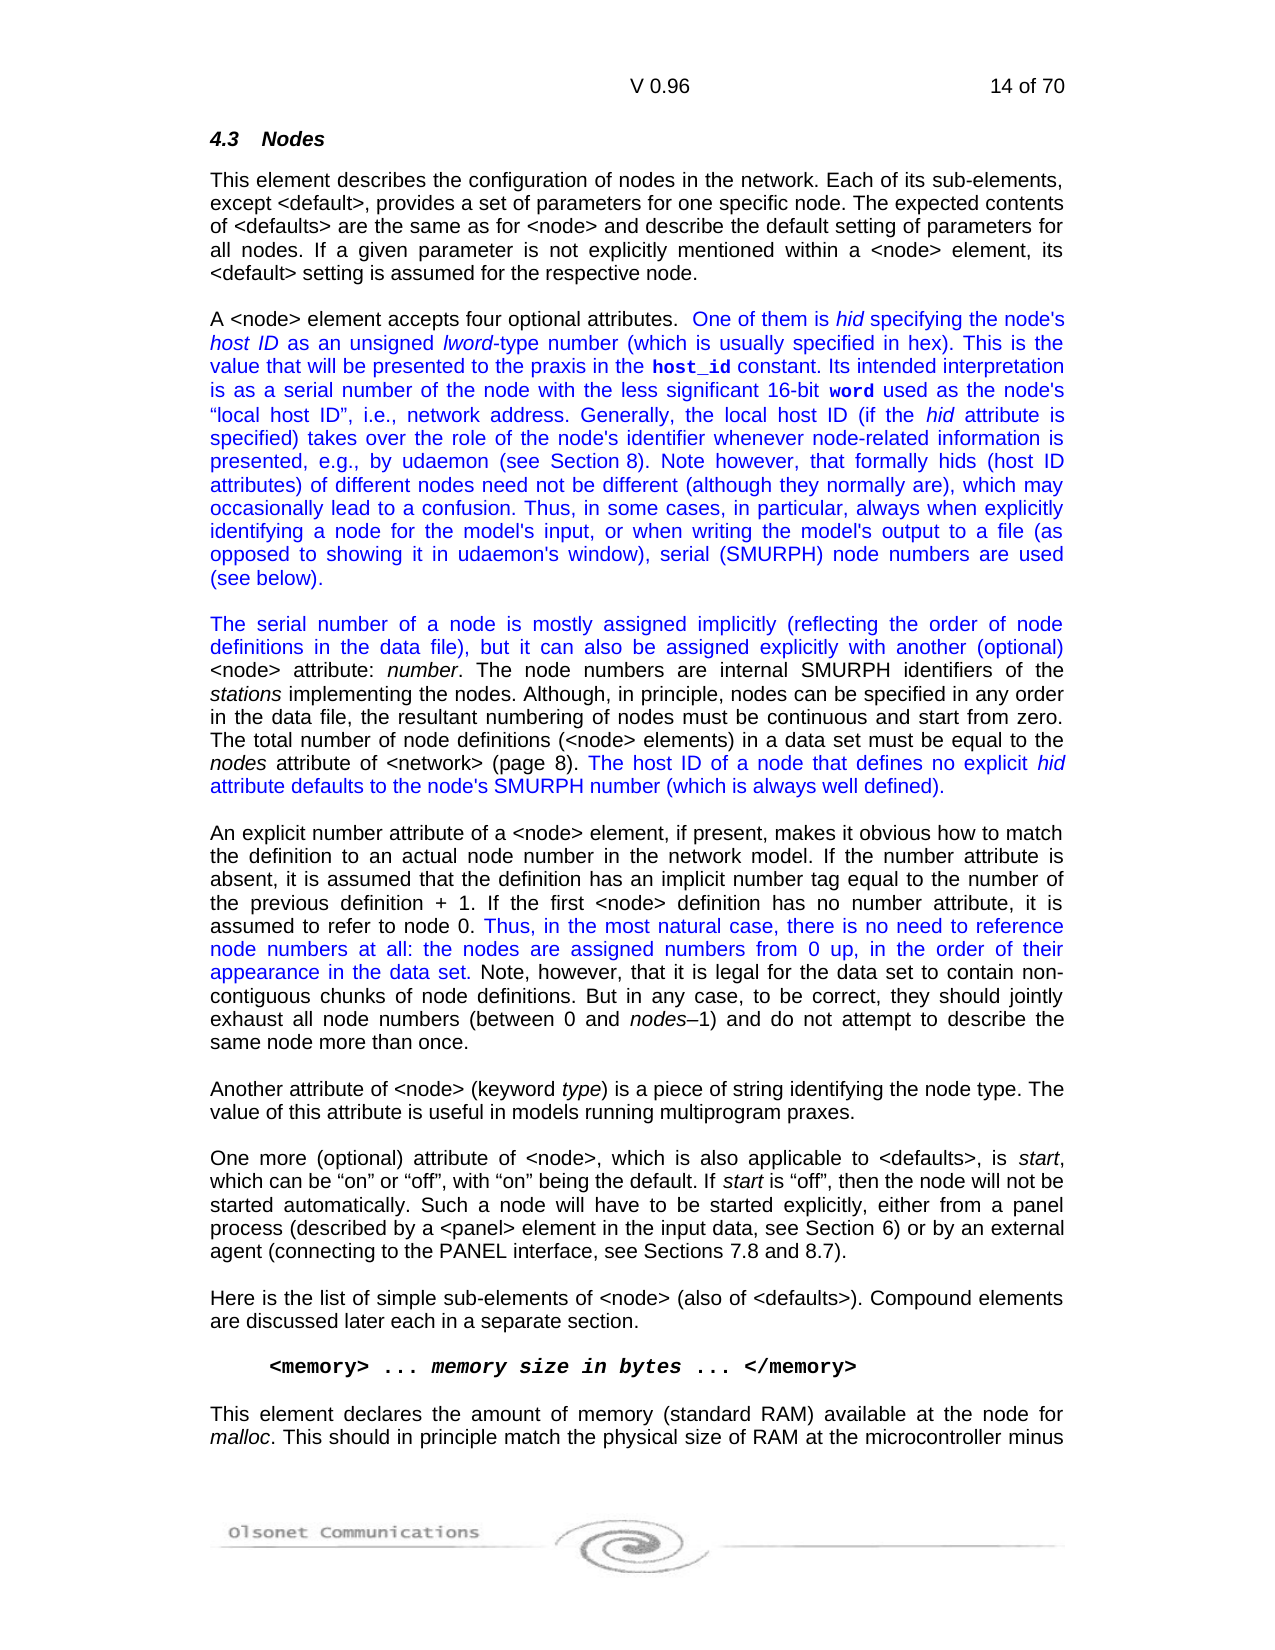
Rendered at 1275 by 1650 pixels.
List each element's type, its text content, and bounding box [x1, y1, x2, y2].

text A <node> element accepts four optional attributes. One of them is hid specifying the node's host ID as an unsigned lword-type number (which is usually specified in hex). This is the value that will be presented to the praxis in the host_id constant. Its intended interpretation is as a serial number of the node with the less significant 16-bit word used as the node's “local host ID”, i.e., network address. Generally, the local host ID (if the hid attribute is specified) takes over the role of the node's identifier whenever node-related information is presented, e.g., by udaemon (see Section 8). Note however, that formally hids (host ID attributes) of different nodes need not be different (although they normally are), which may occasionally lead to a confusion. Thus, in some cases, in particular, always when explicitly identifying a node for the model's input, or when writing the model's output to a file (as opposed to showing it in udaemon's window), serial (SMURPH) node numbers are used (see below). [210, 308, 1065, 589]
text Another attribute of <node> (keyword type) is a piece of string identifying the node type. The value of this attribute is useful in models running multiprogram praxes. [210, 1077, 1065, 1123]
text One more (optional) attribute of <node>, which is also applicable to <defaults>, is start, which can be “on” or “off”, with “on” being the default. If start is “off”, then the node will not be started automatically. Such a node will have to be started explicitly, either from a panel process (described by a <panel> element in the input data, see Section 6) or by an external agent (connecting to the PANEL interface, see Sections 7.8 and 8.7). [210, 1147, 1065, 1263]
text <memory> ... memory size in bytes ... </memory> [269, 1356, 1065, 1379]
text An explicit number attribute of a <node> element, if present, makes it obvious how to match the definition to an actual node number in the network model. If the number attribute is absent, it is assumed that the definition has an implicit number tag equal to the number of the previous definition + 1. If the first <node> definition has no number attribute, it is assumed to refer to node 0. Thus, in the most natural case, there is no need to reference node numbers at all: the nodes are assigned numbers from 0 up, in the order of their appearance in the data set. Note, however, that it is legal for the data set to contain non-contiguous chunks of node definitions. But in any case, to be correct, they should jointly exhaust all node numbers (between 0 and nodes–1) and do not attempt to describe the same node more than once. [210, 822, 1065, 1054]
text The serial number of a node is mostly assigned implicitly (reflecting the order of node definitions in the data file), but it can also be assigned explicitly with another (optional) <node> attribute: number. The node numbers are internal SMURPH identifiers of the stations implementing the nodes. Although, in principle, nodes can be specified in any order in the data file, the resultant numbering of nodes must be continuous and start from zero. The total number of node definitions (<node> elements) in a data set must be equal to the nodes attribute of <network> (page 9). The host ID of a node that defines no explicit hid attribute defaults to the node's SMURPH number (which is always well defined). [210, 612, 1065, 798]
text This element declares the amount of memory (standard RAM) available at the node for malloc. This should in principle match the physical size of RAM at the microcontroller minus [210, 1403, 1065, 1449]
text Here is the list of simple sub-elements of <node> (also of <defaults>). Compound elements are discussed later each in a separate section. [210, 1286, 1065, 1333]
text This element describes the configuration of nodes in the network. Each of its sub-elements, except <default>, provides a set of parameters for one specific node. The expected contents of <defaults> are the same as for <node> and describe the default setting of parameters for all nodes. If a given parameter is not explicitly mentioned within a <node> element, its <default> setting is assumed for the respective node. [210, 169, 1065, 285]
picture [210, 1504, 1065, 1596]
subtitle Nodes [210, 128, 1065, 151]
